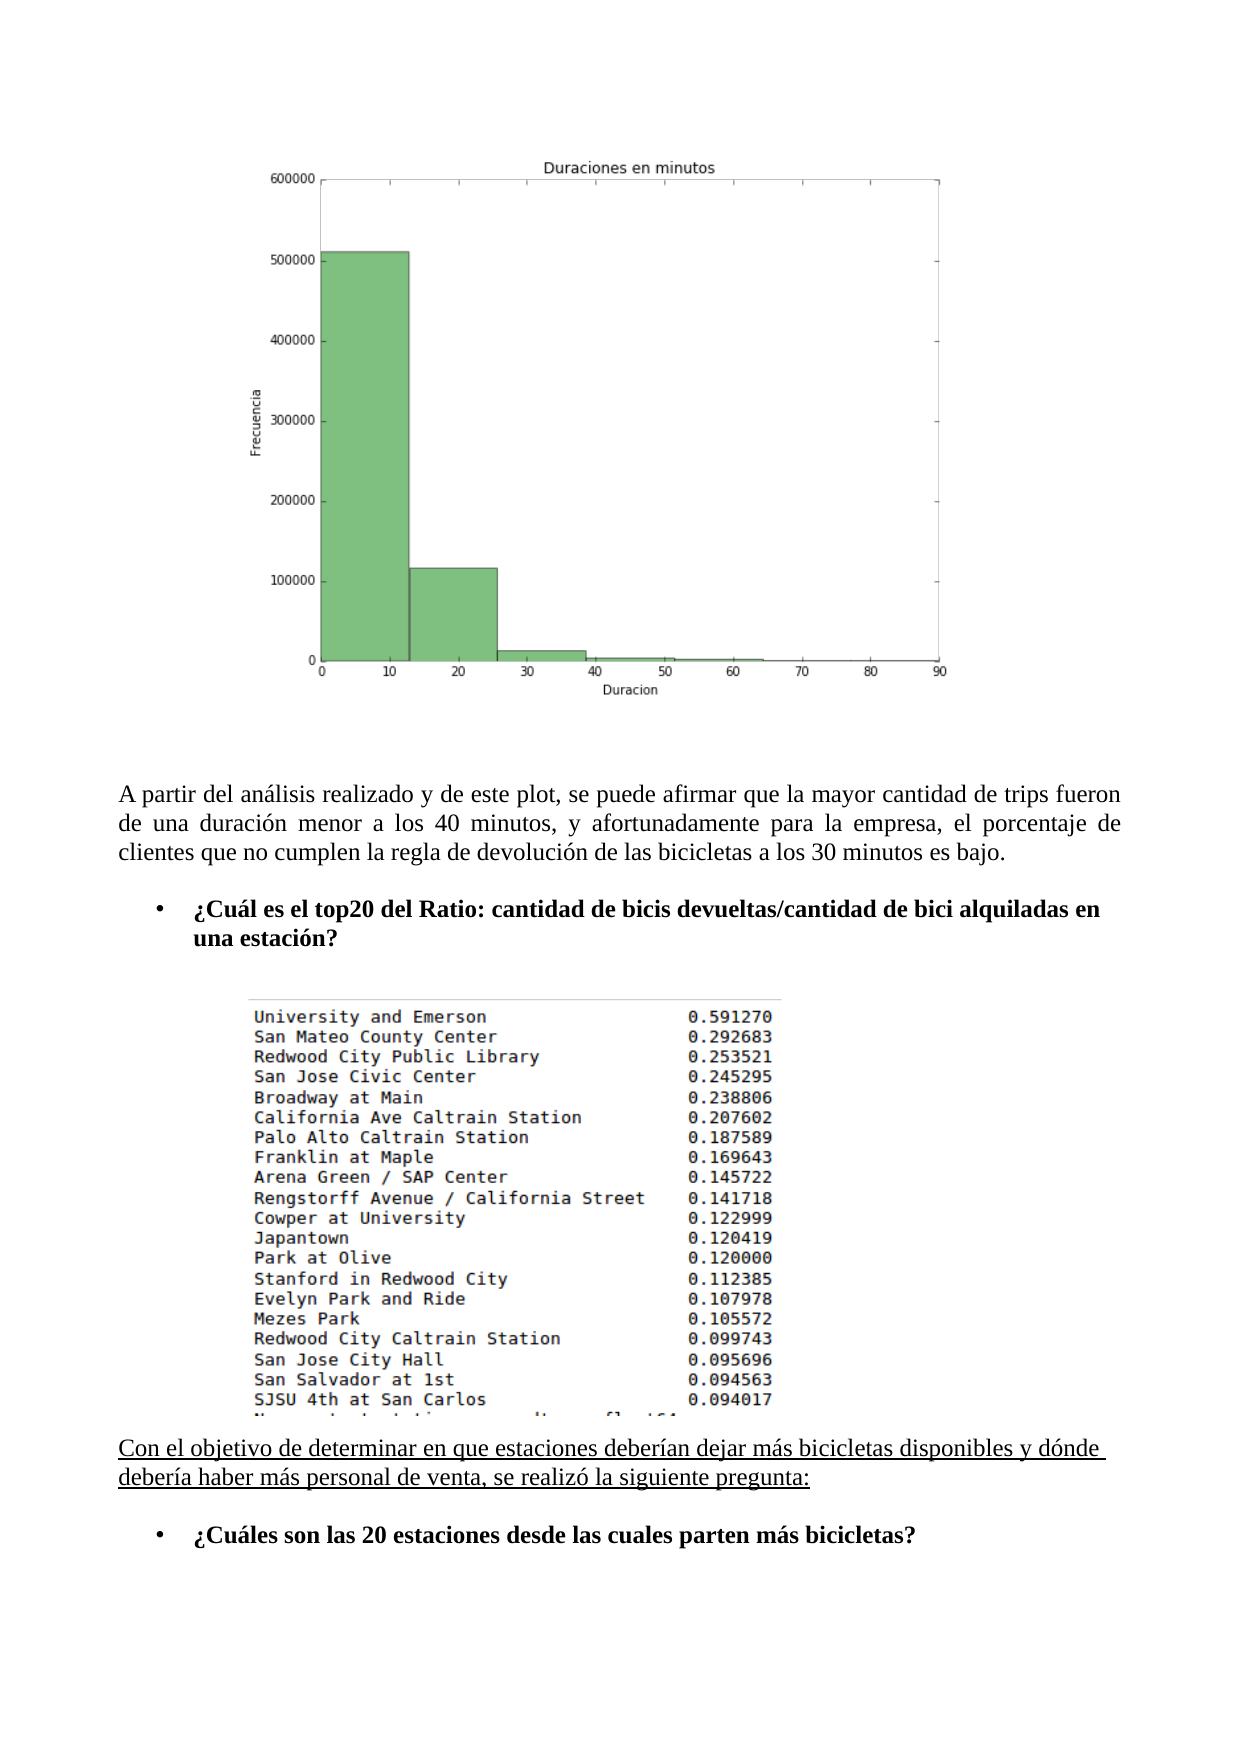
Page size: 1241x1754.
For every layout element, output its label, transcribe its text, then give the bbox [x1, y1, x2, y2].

picture [221, 118, 1019, 739]
picture [241, 999, 782, 1416]
list ¿Cuál es el top20 del Ratio: cantidad de bicis devueltas/cantidad de bici alquiladas en una estación? [156, 894, 1122, 952]
text A partir del análisis realizado y de este plot, se puede afirmar que la mayor cantidad de trips fueron de una duración menor a los 40 minutos, y afortunadamente para la empresa, el porcentaje de clientes que no cumplen la regla de devolución de las bicicletas a los 30 minutos es bajo. [118, 779, 1122, 866]
list ¿Cuáles son las 20 estaciones desde las cuales parten más bicicletas? [156, 1520, 1122, 1548]
text Con el objetivo de determinar en que estaciones deberían dejar más bicicletas disponibles y dónde debería haber más personal de venta, se realizó la siguiente pregunta: [118, 1433, 1122, 1491]
